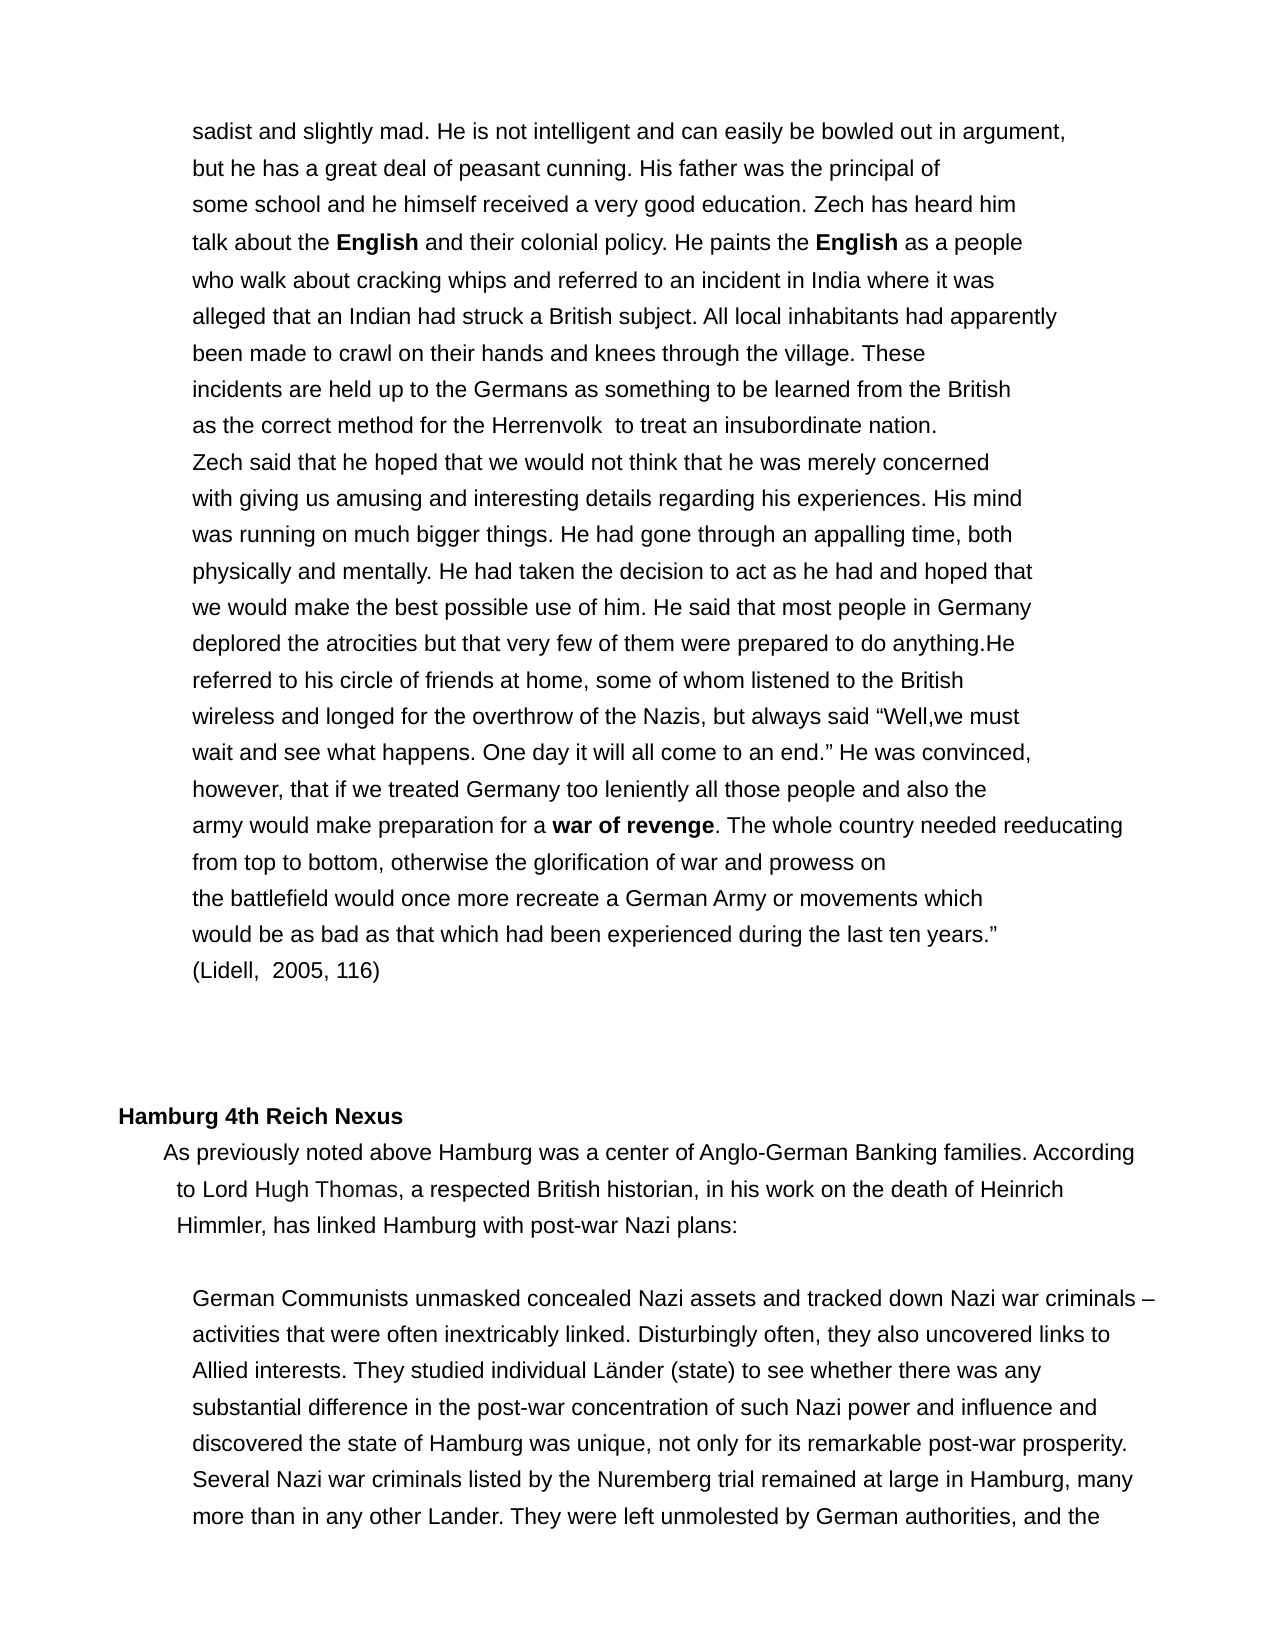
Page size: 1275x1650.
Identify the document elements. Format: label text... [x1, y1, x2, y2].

text would be as bad as that which had been experienced during the last ten years.” [192, 921, 1157, 947]
text from top to bottom, otherwise the glorification of war and prowess on [192, 848, 1157, 875]
text wait and see what happens. One day it will all come to an end.” He was convinced, [192, 739, 1157, 766]
text Hamburg 4th Reich Nexus [118, 1103, 1157, 1129]
text some school and he himself received a very good education. Zech has heard him [192, 191, 1157, 217]
text physically and mentally. He had taken the decision to act as he had and hoped that [192, 558, 1157, 584]
text however, that if we treated Germany too leniently all those people and also the [192, 776, 1157, 802]
text referred to his circle of friends at home, some of whom listened to the British [192, 667, 1157, 693]
text but he has a great deal of peasant cunning. His father was the principal of [192, 154, 1157, 181]
text deplored the atrocities but that very few of them were prepared to do anything.He [192, 630, 1157, 657]
text we would make the best possible use of him. He said that most people in Germany [192, 594, 1157, 620]
text the battlefield would once more recreate a German Army or movements which [192, 885, 1157, 911]
text was running on much bigger things. He had gone through an appalling time, both [192, 521, 1157, 548]
text talk about the English and their colonial policy. He paints the English as a people [192, 227, 1157, 256]
text with giving us amusing and interesting details regarding his experiences. His mind [192, 485, 1157, 511]
text incidents are held up to the Germans as something to be learned from the British [192, 376, 1157, 402]
text alleged that an Indian had struck a British subject. All local inhabitants had apparently [192, 303, 1157, 329]
text (Lidell, 2005, 116) [192, 957, 1157, 984]
text who walk about cracking whips and referred to an incident in India where it was [192, 267, 1157, 293]
text German Communists unmasked concealed Nazi assets and tracked down Nazi war criminals – activities that were often inextricably linked. Disturbingly often, they also uncovered links to Allied interests. They studied individual Länder (state) to see whether there was any substantial difference in the post-war concentration of such Nazi power and influence and discovered the state of Hamburg was unique, not only for its remarkable post-war prosperity. Several Nazi war criminals listed by the Nuremberg trial remained at large in Hamburg, many more than in any other Lander. They were left unmolested by German authorities, and the [192, 1285, 1157, 1529]
text been made to crawl on their hands and knees through the village. These [192, 339, 1157, 366]
text as the correct method for the Herrenvolk to treat an insubordinate nation. [192, 412, 1157, 438]
text sadist and slightly mad. He is not intelligent and can easily be bowled out in argument, [192, 118, 1157, 144]
text As previously noted above Hamburg was a center of Anglo-German Banking families. According to Lord Hugh Thomas, a respected British historian, in his work on the death of Heinrich Himmler, has linked Hamburg with post-war Nazi plans: [139, 1139, 1157, 1238]
text wireless and longed for the overthrow of the Nazis, but always said “Well,we must [192, 703, 1157, 729]
text Zech said that he hoped that we would not think that he was merely concerned [192, 448, 1157, 475]
text army would make preparation for a war of revenge. The whole country needed reeducating [192, 812, 1157, 838]
